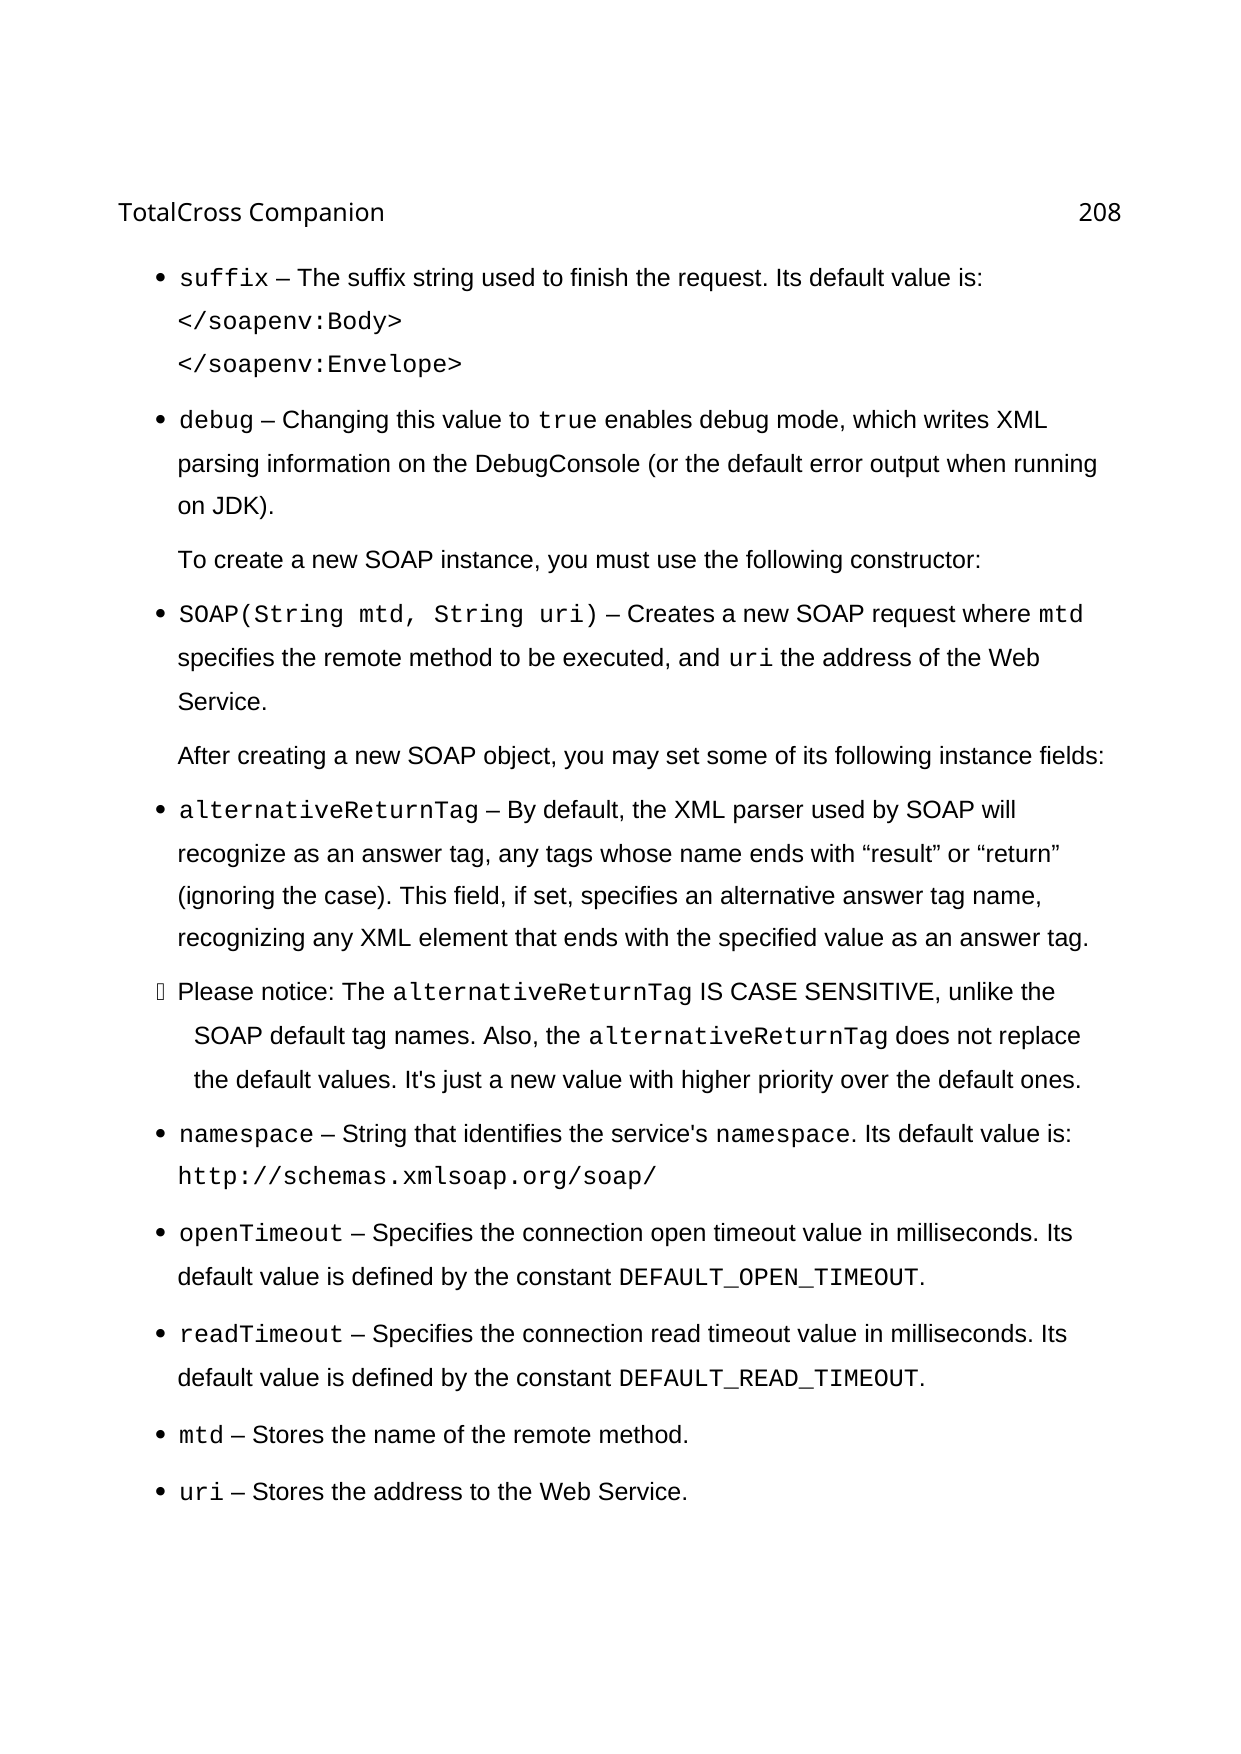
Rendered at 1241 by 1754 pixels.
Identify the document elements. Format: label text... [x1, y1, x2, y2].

list openTimeout – Specifies the connection open timeout value in milliseconds. Its default value is defined by the constant DEFAULT_OPEN_TIMEOUT. [156, 1218, 1122, 1293]
list Please notice: The alternativeReturnTag IS CASE SENSITIVE, unlike the SOAP default tag names. Also, the alternativeReturnTag does not replace the default values. It's just a new value with higher priority over the default ones. [156, 977, 1122, 1094]
list mtd – Stores the name of the remote method. [156, 1421, 1122, 1451]
list uri – Stores the address to the Web Service. [156, 1478, 1122, 1508]
list namespace – String that identifies the service's namespace. Its default value is: http://schemas.xmlsoap.org/soap/ [156, 1119, 1122, 1192]
text After creating a new SOAP object, you may set some of its following instance fields: [118, 742, 1122, 770]
list readTimeout – Specifies the connection read timeout value in milliseconds. Its default value is defined by the constant DEFAULT_READ_TIMEOUT. [156, 1319, 1122, 1394]
list suffix – The suffix string used to finish the request. Its default value is: </soapenv:Body> </soapenv:Envelope> [156, 264, 1122, 380]
list SOAP(String mtd, String uri) – Creates a new SOAP request where mtd specifies the remote method to be executed, and uri the address of the Web Service. [156, 600, 1122, 716]
list debug – Changing this value to true enables debug mode, which writes XML parsing information on the DebugConsole (or the default error output when running on JDK). [156, 406, 1122, 520]
text To create a new SOAP instance, you must use the following constructor: [118, 546, 1122, 574]
list alternativeReturnTag – By default, the XML parser used by SOAP will recognize as an answer tag, any tags whose name ends with “result” or “return” (ignoring the case). This field, if set, specifies an alternative answer tag name, recognizing any XML element that ends with the specified value as an answer tag. [156, 796, 1122, 952]
